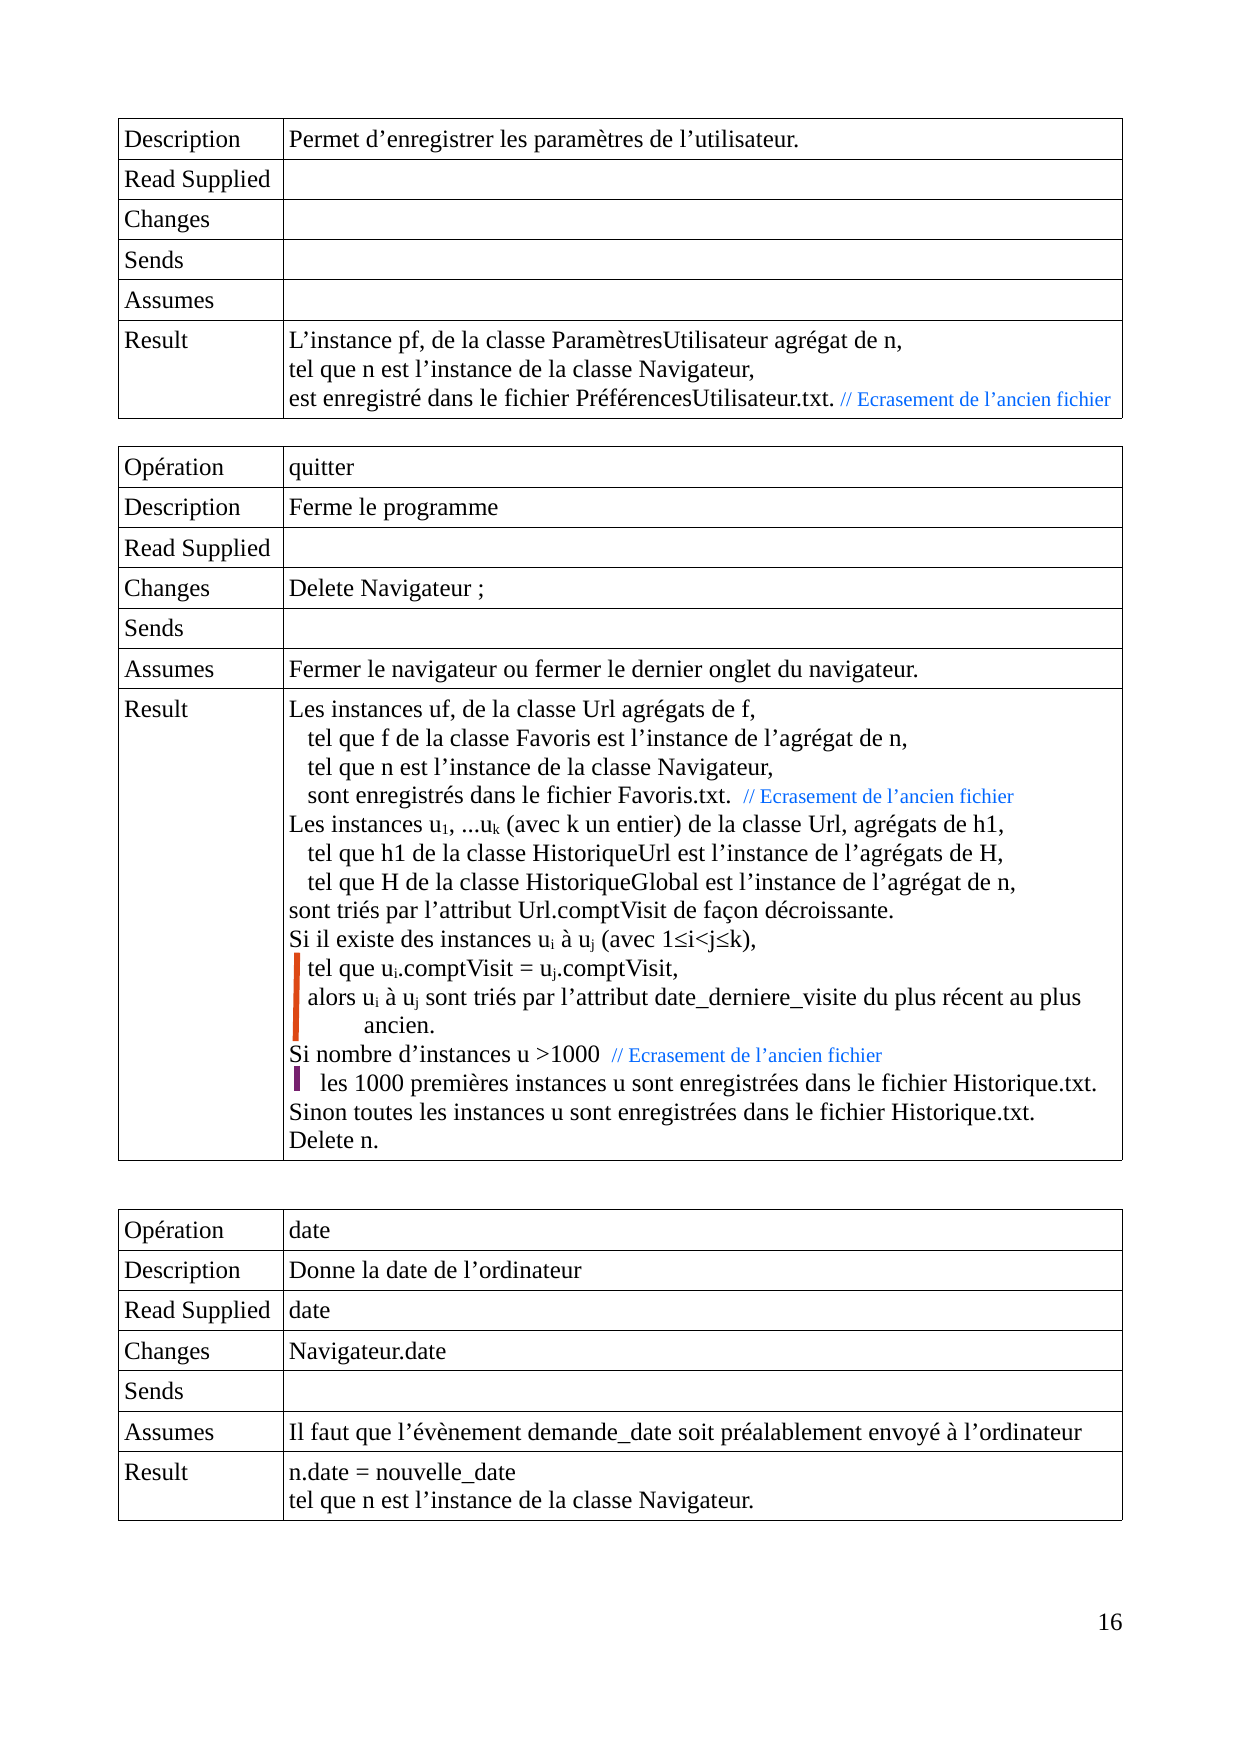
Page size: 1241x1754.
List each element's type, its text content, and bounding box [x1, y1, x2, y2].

table_cell Changes [119, 200, 283, 239]
table_cell Read Supplied [119, 160, 283, 199]
table_cell Assumes [119, 1412, 283, 1451]
table_cell Sends [119, 240, 283, 279]
table_cell Permet d’enregistrer les paramètres de l’utilisateur. [284, 119, 1122, 158]
table_cell date [284, 1291, 1122, 1330]
table_cell Sends [119, 609, 283, 648]
table_cell Sends [119, 1371, 283, 1411]
table_cell Assumes [119, 649, 283, 688]
table_cell Result [119, 1452, 283, 1520]
table_cell Read Supplied [119, 528, 283, 567]
table_cell Fermer le navigateur ou fermer le dernier onglet du navigateur. [284, 649, 1122, 688]
table_cell [284, 200, 1122, 239]
table_header Opération [119, 1210, 283, 1249]
table_cell [284, 160, 1122, 199]
table_cell [284, 609, 1122, 648]
table_cell Navigateur.date [284, 1331, 1122, 1370]
table_cell Result [119, 321, 283, 417]
table_cell [284, 240, 1122, 279]
table_cell Il faut que l’évènement demande_date soit préalablement envoyé à l’ordinateur [284, 1412, 1122, 1451]
table_cell Assumes [119, 280, 283, 320]
table_cell [284, 280, 1122, 320]
table_cell L’instance pf, de la classe ParamètresUtilisateur agrégat de n, tel que n est l’instance de la classe Navigateur, est enregistré dans le fichier PréférencesUtilisateur.txt. // Ecrasement de l’ancien fichier [284, 321, 1122, 417]
table_header quitter [284, 447, 1122, 487]
table_cell Changes [119, 568, 283, 608]
table_cell Donne la date de l’ordinateur [284, 1251, 1122, 1290]
table_cell [284, 528, 1122, 567]
table_cell Description [119, 1251, 283, 1290]
table_header Opération [119, 447, 283, 487]
table_cell Read Supplied [119, 1291, 283, 1330]
table_cell [284, 1371, 1122, 1411]
table_cell Changes [119, 1331, 283, 1370]
table_cell Description [119, 488, 283, 527]
table_cell Ferme le programme [284, 488, 1122, 527]
table_cell Result [119, 689, 283, 1160]
table_cell Description [119, 119, 283, 158]
table_cell n.date = nouvelle_date tel que n est l’instance de la classe Navigateur. [284, 1452, 1122, 1520]
table_cell Delete Navigateur ; [284, 568, 1122, 608]
table_header date [284, 1210, 1122, 1249]
table_cell Les instances uf, de la classe Url agrégats de f, tel que f de la classe Favoris est l’instance de l’agrégat de n, tel que n est l’instance de la classe Navigateur, sont enregistrés dans le fichier Favoris.txt. // Ecrasement de l’ancien fichier Les instances u1, ...uk (avec k un entier) de la classe Url, agrégats de h1, tel que h1 de la classe HistoriqueUrl est l’instance de l’agrégats de H, tel que H de la classe HistoriqueGlobal est l’instance de l’agrégat de n, sont triés par l’attribut Url.comptVisit de façon décroissante. Si il existe des instances ui à uj (avec 1≤i<j≤k), tel que ui.comptVisit = uj.comptVisit, alors ui à uj sont triés par l’attribut date_derniere_visite du plus récent au plus ancien. Si nombre d’instances u >1000 // Ecrasement de l’ancien fichier les 1000 premières instances u sont enregistrées dans le fichier Historique.txt. Sinon toutes les instances u sont enregistrées dans le fichier Historique.txt. Delete n. [284, 689, 1122, 1160]
